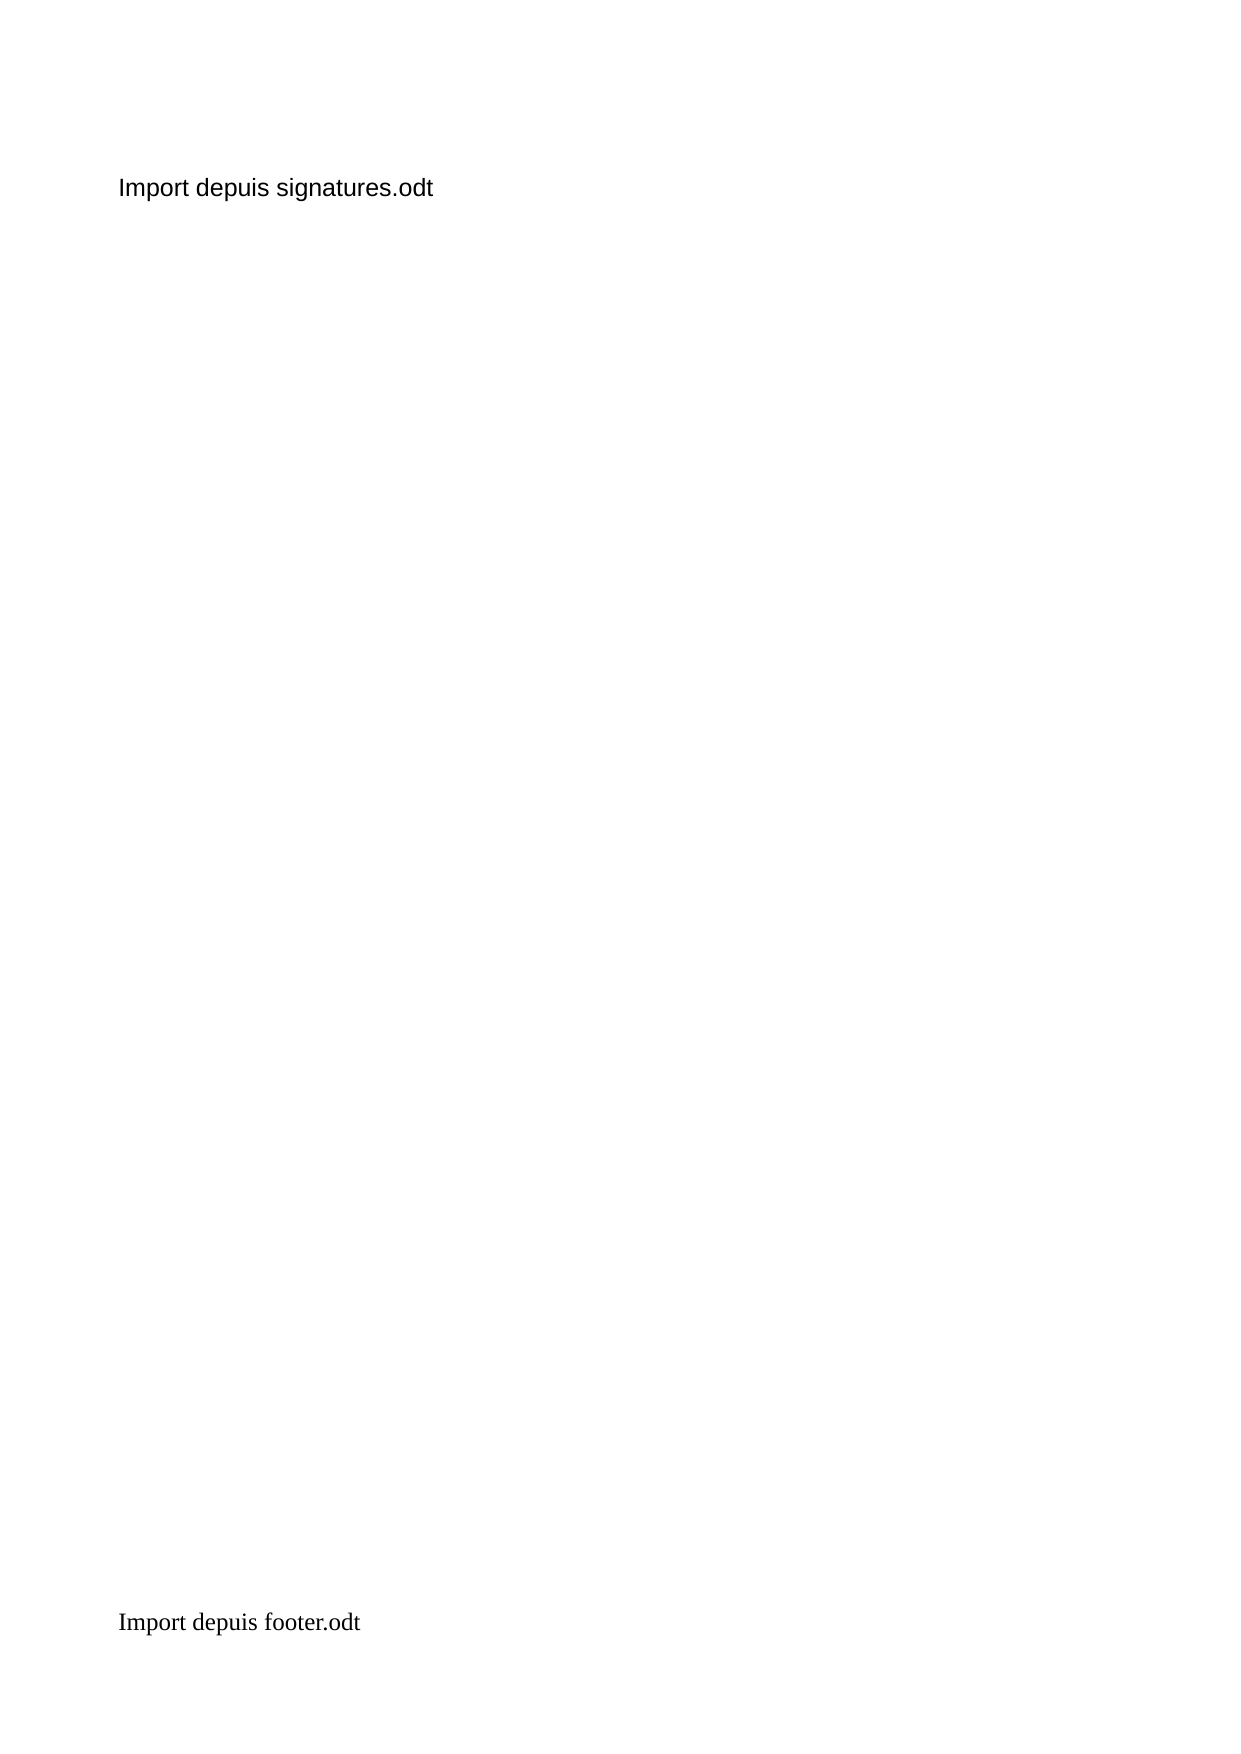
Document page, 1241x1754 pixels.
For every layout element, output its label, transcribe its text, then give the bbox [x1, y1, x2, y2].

text Import depuis signatures.odt [118, 174, 1122, 202]
